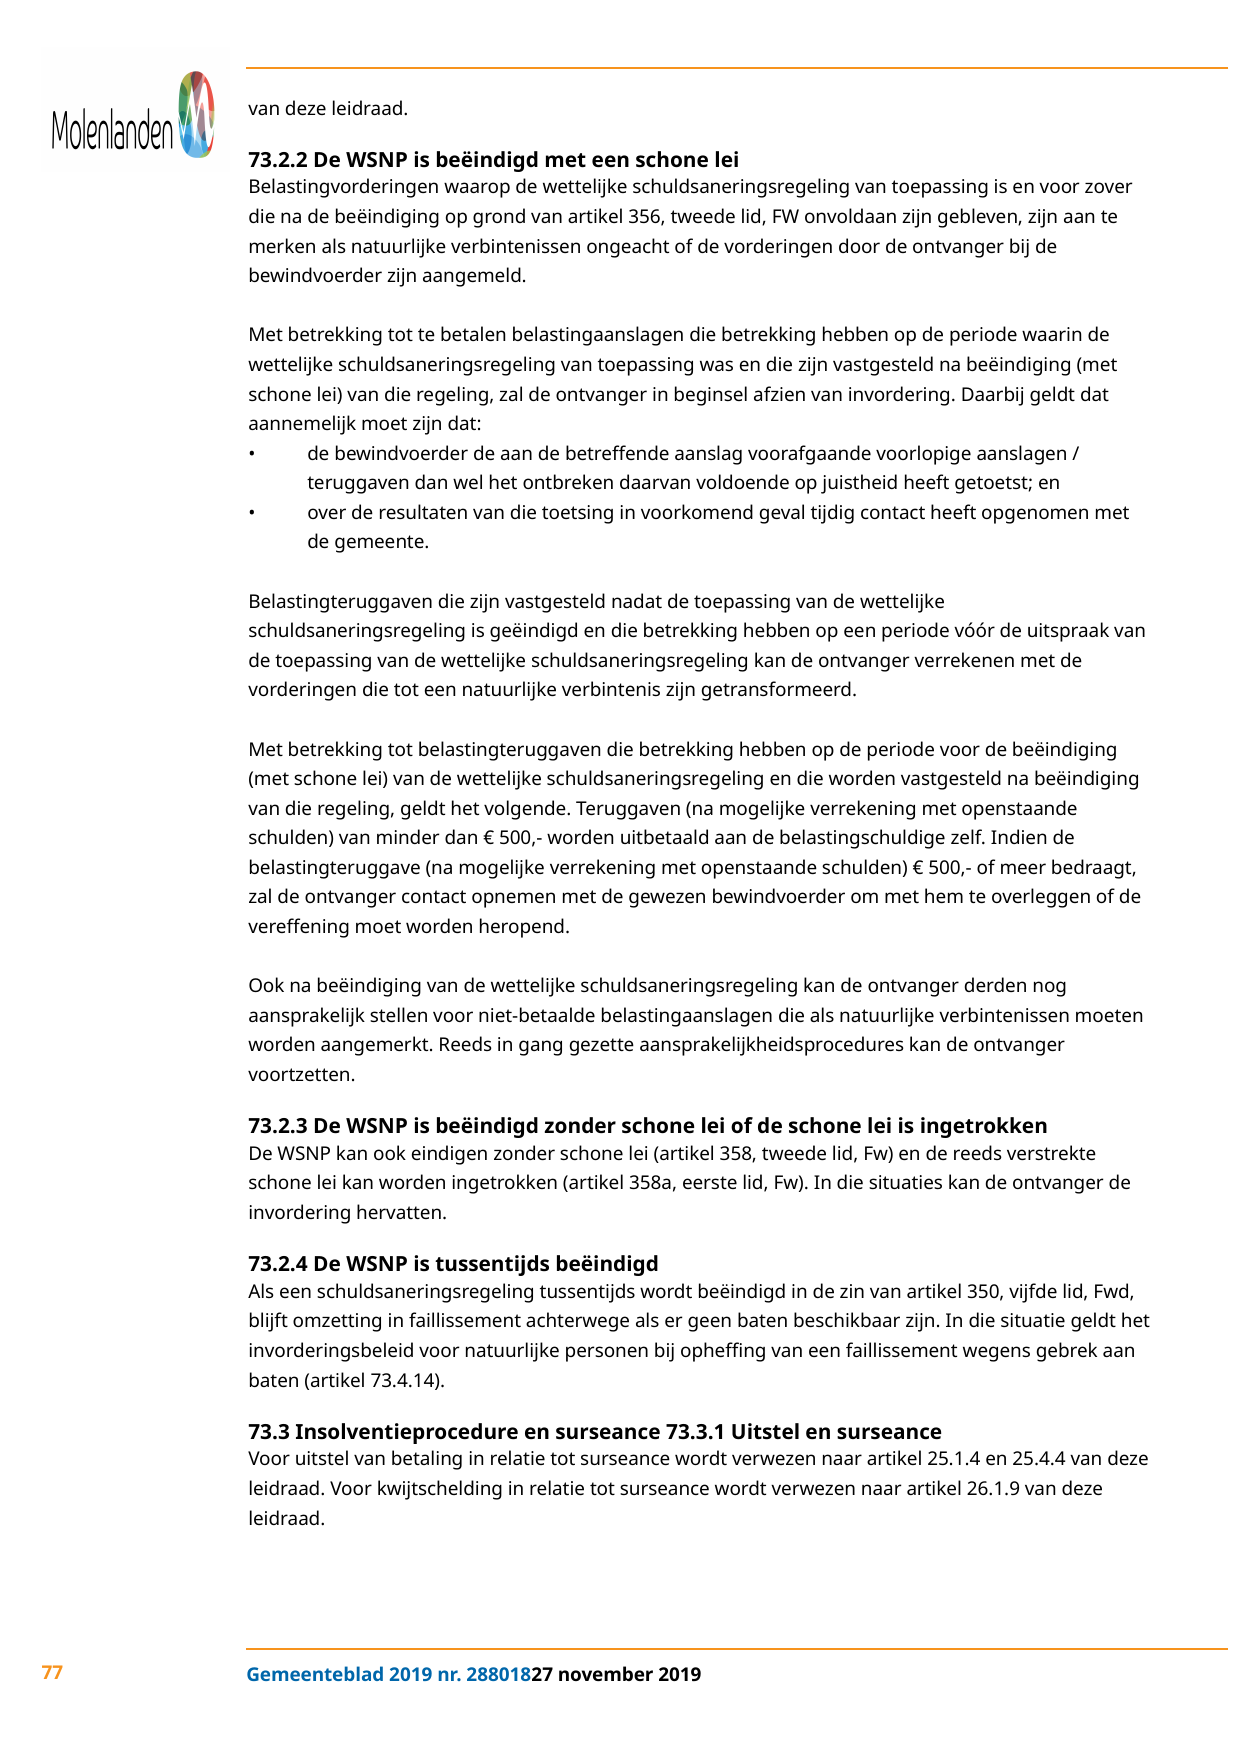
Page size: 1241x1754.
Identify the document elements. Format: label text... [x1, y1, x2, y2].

text Voor uitstel van betaling in relatie tot surseance wordt verwezen naar artikel 25.1.4 en 25.4.4 van deze leidraad. Voor kwijtschelding in relatie tot surseance wordt verwezen naar artikel 26.1.9 van deze leidraad. [248, 1446, 1152, 1531]
text Ook na beëindiging van de wettelijke schuldsaneringsregeling kan de ontvanger derden nog aansprakelijk stellen voor niet-betaalde belastingaanslagen die als natuurlijke verbintenissen moeten worden aangemerkt. Reeds in gang gezette aansprakelijkheidsprocedures kan de ontvanger voortzetten. [248, 972, 1152, 1087]
text Belastingvorderingen waarop de wettelijke schuldsaneringsregeling van toepassing is en voor zover die na de beëindiging op grond van artikel 356, tweede lid, FW onvoldaan zijn gebleven, zijn aan te merken als natuurlijke verbintenissen ongeacht of de vorderingen door de ontvanger bij de bewindvoerder zijn aangemeld. [248, 174, 1152, 288]
text 73.3 Insolventieprocedure en surseance 73.3.1 Uitstel en surseance [248, 1417, 1152, 1446]
text De WSNP kan ook eindigen zonder schone lei (artikel 358, tweede lid, Fw) en de reeds verstrekte schone lei kan worden ingetrokken (artikel 358a, eerste lid, Fw). In die situaties kan de ontvanger de invordering hervatten. [248, 1140, 1152, 1225]
text Met betrekking tot belastingteruggaven die betrekking hebben op de periode voor de beëindiging (met schone lei) van de wettelijke schuldsaneringsregeling en die worden vastgesteld na beëindiging van die regeling, geldt het volgende. Teruggaven (na mogelijke verrekening met openstaande schulden) van minder dan € 500,- worden uitbetaald aan de belastingschuldige zelf. Indien de belastingteruggave (na mogelijke verrekening met openstaande schulden) € 500,- of meer bedraagt, zal de ontvanger contact opnemen met de gewezen bewindvoerder om met hem te overleggen of de vereffening moet worden heropend. [248, 736, 1152, 939]
picture [41, 47, 231, 172]
text Met betrekking tot te betalen belastingaanslagen die betrekking hebben op de periode waarin de wettelijke schuldsaneringsregeling van toepassing was en die zijn vastgesteld na beëindiging (met schone lei) van die regeling, zal de ontvanger in beginsel afzien van invordering. Daarbij geldt dat aannemelijk moet zijn dat: [248, 322, 1152, 436]
list over de resultaten van die toetsing in voorkomend geval tijdig contact heeft opgenomen met de gemeente. [248, 499, 1152, 554]
list de bewindvoerder de aan de betreffende aanslag voorafgaande voorlopige aanslagen / teruggaven dan wel het ontbreken daarvan voldoende op juistheid heeft getoetst; en [248, 440, 1152, 495]
text Belastingteruggaven die zijn vastgesteld nadat de toepassing van de wettelijke schuldsaneringsregeling is geëindigd en die betrekking hebben op een periode vóór de uitspraak van de toepassing van de wettelijke schuldsaneringsregeling kan de ontvanger verrekenen met de vorderingen die tot een natuurlijke verbintenis zijn getransformeerd. [248, 588, 1152, 702]
text 73.2.2 De WSNP is beëindigd met een schone lei [248, 145, 1152, 174]
text 73.2.3 De WSNP is beëindigd zonder schone lei of de schone lei is ingetrokken [248, 1112, 1152, 1140]
text 73.2.4 De WSNP is tussentijds beëindigd [248, 1249, 1152, 1278]
text van deze leidraad. [248, 95, 1152, 121]
text Als een schuldsaneringsregeling tussentijds wordt beëindigd in de zin van artikel 350, vijfde lid, Fwd, blijft omzetting in faillissement achterwege als er geen baten beschikbaar zijn. In die situatie geldt het invorderingsbeleid voor natuurlijke personen bij opheffing van een faillissement wegens gebrek aan baten (artikel 73.4.14). [248, 1278, 1152, 1392]
